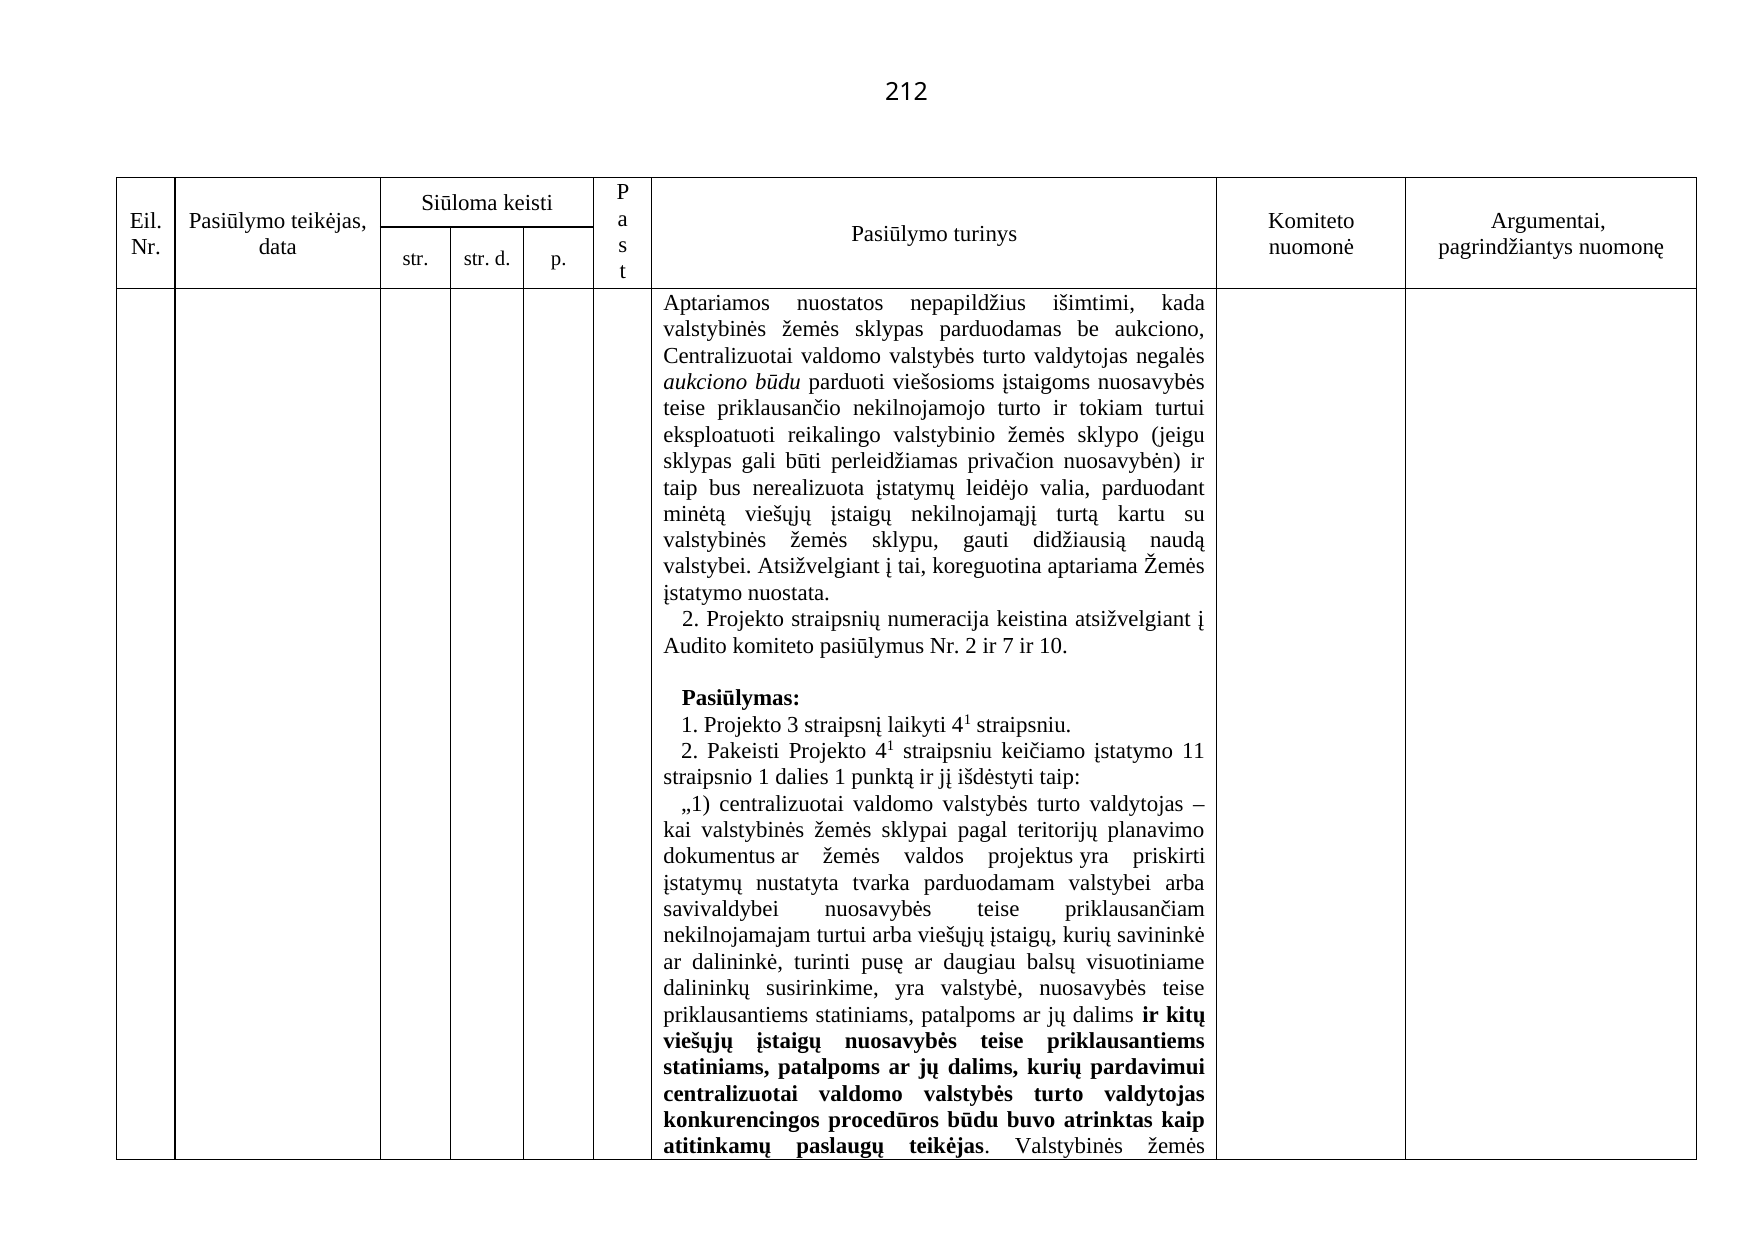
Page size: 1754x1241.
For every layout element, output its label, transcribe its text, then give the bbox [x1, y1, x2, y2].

table_header Pasiūlymo teikėjas, data [176, 178, 380, 288]
table_cell [451, 289, 523, 1159]
table_cell [1406, 289, 1696, 1159]
table_cell [594, 289, 651, 1159]
table_cell [117, 289, 174, 1159]
table_header Argumentai, pagrindžiantys nuomonę [1406, 178, 1696, 288]
table_cell str. d. [451, 228, 523, 288]
table_cell [176, 289, 380, 1159]
table_cell str. [381, 228, 450, 288]
table_header Pastabos [594, 178, 651, 288]
table_header Eil. Nr. [117, 178, 174, 288]
table_cell [381, 289, 450, 1159]
table_header Pasiūlymo turinys [652, 178, 1216, 288]
table_header Siūloma keisti [381, 178, 593, 226]
table_cell Aptariamos nuostatos nepapildžius išimtimi, kada valstybinės žemės sklypas parduodamas be aukciono, Centralizuotai valdomo valstybės turto valdytojas negalės aukciono būdu parduoti viešosioms įstaigoms nuosavybės teise priklausančio nekilnojamojo turto ir tokiam turtui eksploatuoti reikalingo valstybinio žemės sklypo (jeigu sklypas gali būti perleidžiamas privačion nuosavybėn) ir taip bus nerealizuota įstatymų leidėjo valia, parduodant minėtą viešųjų įstaigų nekilnojamąjį turtą kartu su valstybinės žemės sklypu, gauti didžiausią naudą valstybei. Atsižvelgiant į tai, koreguotina aptariama Žemės įstatymo nuostata. 2. Projekto straipsnių numeracija keistina atsižvelgiant į Audito komiteto pasiūlymus Nr. 2 ir 7 ir 10. Pasiūlymas: 1. Projekto 3 straipsnį laikyti 41 straipsniu. 2. Pakeisti Projekto 41 straipsniu keičiamo įstatymo 11 straipsnio 1 dalies 1 punktą ir jį išdėstyti taip: „1) centralizuotai valdomo valstybės turto valdytojas – kai valstybinės žemės sklypai pagal teritorijų planavimo dokumentus ar žemės valdos projektus yra priskirti įstatymų nustatyta tvarka parduodamam valstybei arba savivaldybei nuosavybės teise priklausančiam nekilnojamajam turtui arba viešųjų įstaigų, kurių savininkė ar dalininkė, turinti pusę ar daugiau balsų visuotiniame dalininkų susirinkime, yra valstybė, nuosavybės teise priklausantiems statiniams, patalpoms ar jų dalims ir kitų viešųjų įstaigų nuosavybės teise priklausantiems statiniams, patalpoms ar jų dalims, kurių pardavimui centralizuotai valdomo valstybės turto valdytojas konkurencingos procedūros būdu buvo atrinktas kaip atitinkamų paslaugų teikėjas. Valstybinės žemės [652, 289, 1216, 1159]
table_cell [1217, 289, 1405, 1159]
table_header Komiteto nuomonė [1217, 178, 1405, 288]
table_cell [524, 289, 593, 1159]
table_cell p. [524, 228, 593, 288]
